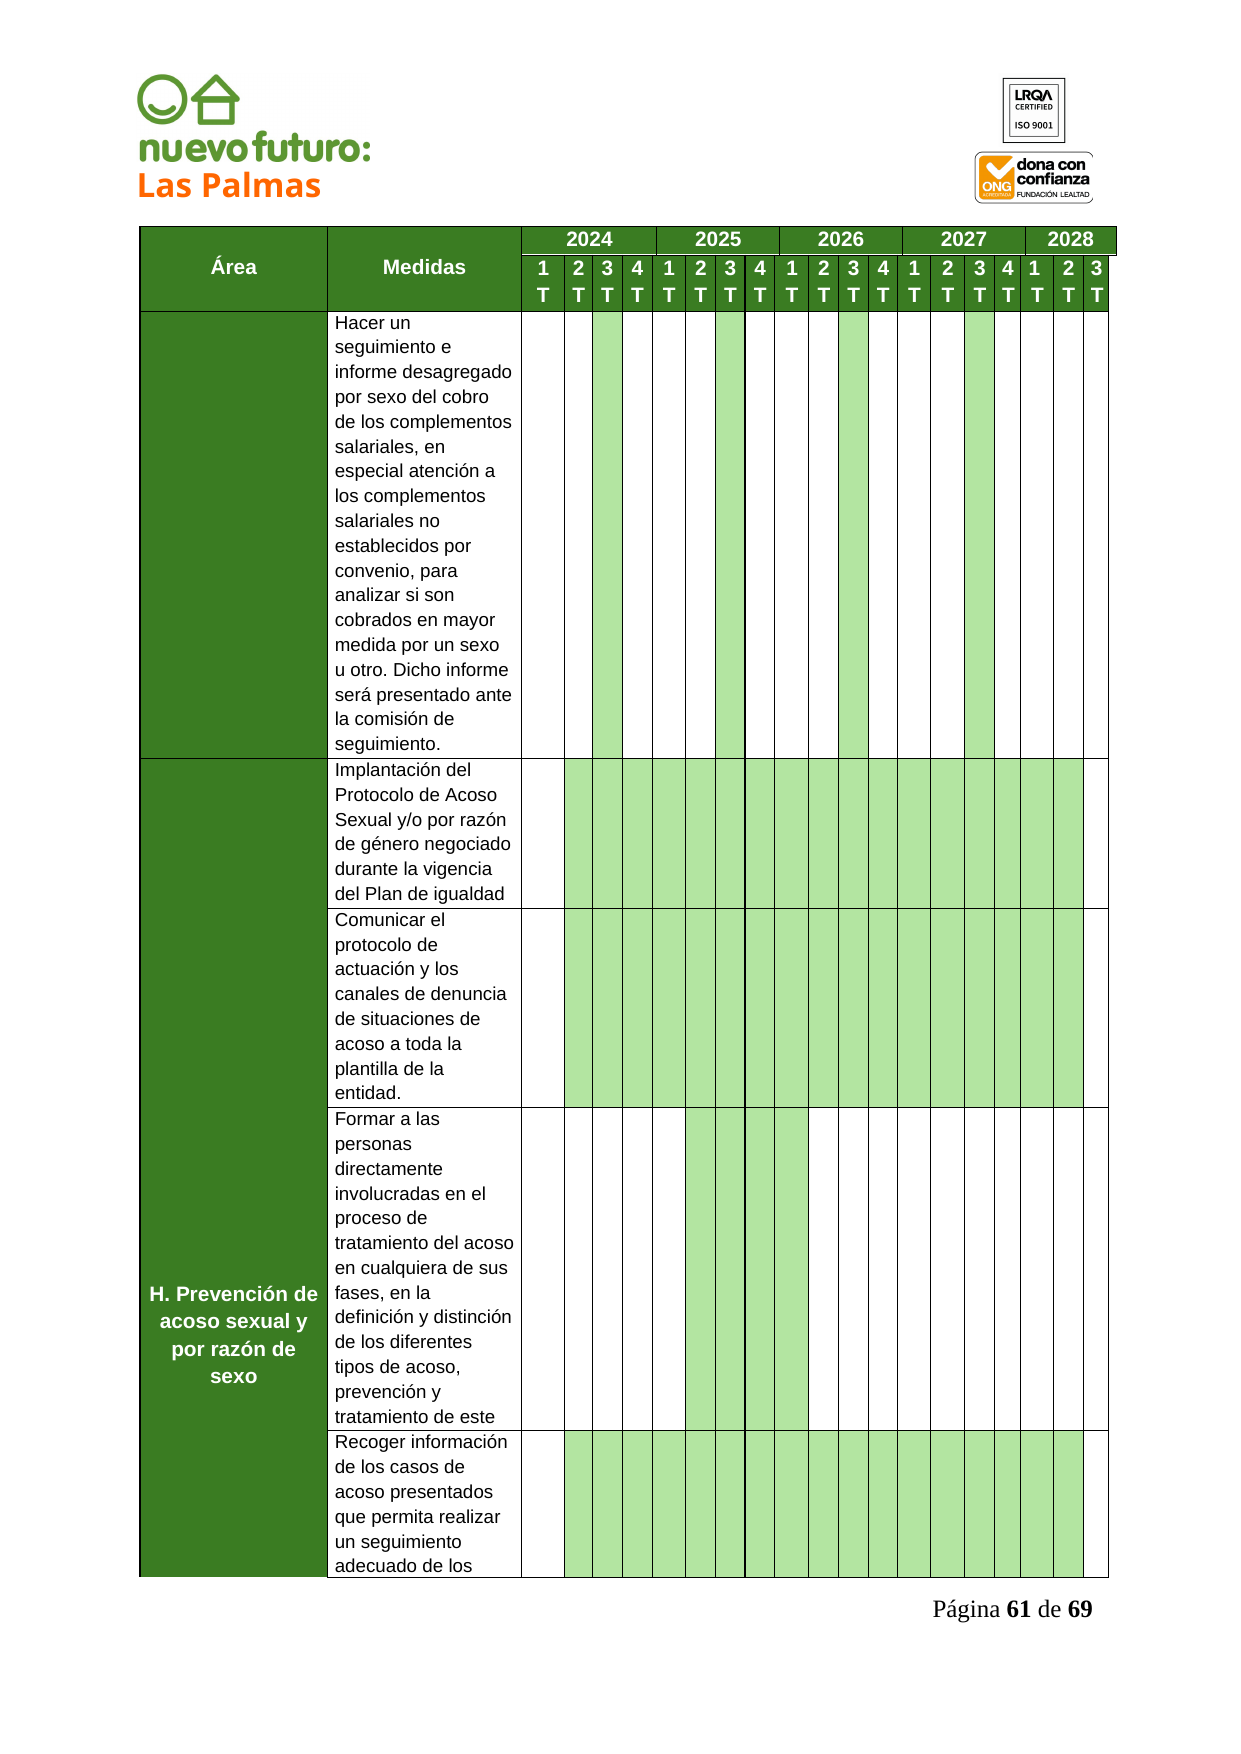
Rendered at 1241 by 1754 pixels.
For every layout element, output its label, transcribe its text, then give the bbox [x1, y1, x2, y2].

table_cell [716, 909, 744, 1107]
table_cell [522, 1431, 564, 1577]
table_cell [1021, 312, 1053, 758]
table_cell [1109, 256, 1116, 311]
table_cell [1109, 1107, 1116, 1430]
table_cell [839, 1431, 868, 1577]
table_cell [565, 909, 592, 1107]
table_cell [593, 312, 622, 758]
table_cell [623, 1108, 652, 1430]
table_cell [995, 909, 1020, 1107]
table_cell [898, 1431, 930, 1577]
table_cell [653, 312, 685, 758]
table_cell [839, 909, 868, 1107]
table_cell [869, 1108, 897, 1430]
table_cell [869, 312, 897, 758]
table_cell Formar a las personas directamente involucradas en el proceso de tratamiento del acoso en cualquiera de sus fases, en la definición y distinción de los diferentes tipos de acoso, prevención y tratamiento de este [328, 1108, 521, 1430]
table_cell [839, 759, 868, 908]
table_cell [522, 759, 564, 908]
table_header 2026 [780, 227, 902, 254]
table_cell [623, 759, 652, 908]
table_cell [686, 1431, 715, 1577]
table_cell [965, 312, 994, 758]
table_cell [1109, 311, 1116, 758]
table_cell Comunicar el protocolo de actuación y los canales de denuncia de situaciones de acoso a toda la plantilla de la entidad. [328, 909, 521, 1107]
table_cell [565, 1108, 592, 1430]
table_cell [965, 759, 994, 908]
table_cell 2 T [686, 256, 715, 311]
table_cell [686, 312, 715, 758]
table_cell [1084, 1108, 1108, 1430]
table_cell 1 T [898, 256, 930, 311]
table_cell 4 T [746, 256, 774, 311]
table_cell [593, 1108, 622, 1430]
table_cell [593, 759, 622, 908]
table_cell [1109, 758, 1116, 908]
table_cell [839, 312, 868, 758]
table_cell 4T [995, 256, 1020, 311]
table_cell 1 T [775, 256, 808, 311]
table_cell [775, 909, 808, 1107]
table_cell [839, 1108, 868, 1430]
table_cell [1054, 1108, 1083, 1430]
table_cell [653, 759, 685, 908]
table_cell [522, 1108, 564, 1430]
table_cell [995, 1108, 1020, 1430]
table_cell 4 T [869, 256, 897, 311]
table_cell [141, 312, 327, 758]
table_cell [746, 1431, 774, 1577]
table_cell [931, 1108, 964, 1430]
table_cell [809, 1108, 838, 1430]
table_cell [746, 759, 774, 908]
table_header 2025 [657, 227, 779, 254]
table_cell [1084, 759, 1108, 908]
table_cell [965, 1431, 994, 1577]
table_cell [1054, 759, 1083, 908]
table_cell 2 T [565, 256, 592, 311]
table_cell [746, 312, 774, 758]
table_header 2024 [522, 227, 656, 254]
table_cell 3 T [716, 256, 744, 311]
table_cell [1084, 1431, 1108, 1577]
table_cell [898, 909, 930, 1107]
table_cell [653, 1108, 685, 1430]
table_cell [746, 909, 774, 1107]
table_cell [623, 312, 652, 758]
table_cell 4 T [623, 256, 652, 311]
table_cell 1 T [1021, 256, 1053, 311]
table_cell [898, 312, 930, 758]
table_cell Recoger información de los casos de acoso presentados que permita realizar un seguimiento adecuado de los [328, 1431, 521, 1577]
table_cell 2 T [1054, 256, 1083, 311]
table_cell [775, 1431, 808, 1577]
table_cell [775, 1108, 808, 1430]
table_cell 1 T [522, 256, 564, 311]
table_cell [809, 909, 838, 1107]
table_cell [593, 1431, 622, 1577]
table_cell [1021, 909, 1053, 1107]
table_cell 3T [1084, 256, 1108, 311]
table_cell [746, 1108, 774, 1430]
table_cell [522, 909, 564, 1107]
table_cell [565, 312, 592, 758]
table_cell 3 T [965, 256, 994, 311]
table_cell [716, 312, 744, 758]
table_cell [593, 909, 622, 1107]
table_cell [965, 1108, 994, 1430]
table_cell [995, 312, 1020, 758]
table_cell [686, 759, 715, 908]
table_cell [1054, 909, 1083, 1107]
table_cell [1021, 1108, 1053, 1430]
table_cell [931, 312, 964, 758]
table_cell [898, 1108, 930, 1430]
table_cell [931, 759, 964, 908]
table_cell [623, 909, 652, 1107]
table_cell [716, 759, 744, 908]
table_cell [1054, 312, 1083, 758]
table_cell [1109, 1430, 1116, 1577]
table_cell H. Prevención de acoso sexual y por razón de sexo [141, 759, 327, 1577]
table_cell [931, 909, 964, 1107]
table_cell [623, 1431, 652, 1577]
table_cell [898, 759, 930, 908]
table_header Área [141, 227, 327, 311]
table_cell [1084, 909, 1108, 1107]
table_cell [1021, 1431, 1053, 1577]
table_cell Hacer un seguimiento e informe desagregado por sexo del cobro de los complementos salariales, en especial atención a los complementos salariales no establecidos por convenio, para analizar si son cobrados en mayor medida por un sexo u otro. Dicho informe será presentado ante la comisión de seguimiento. [328, 312, 521, 758]
table_cell [653, 1431, 685, 1577]
table_cell [869, 1431, 897, 1577]
table_cell [686, 1108, 715, 1430]
table_cell [809, 1431, 838, 1577]
table_cell [522, 312, 564, 758]
table_cell 3 T [593, 256, 622, 311]
table_cell [775, 312, 808, 758]
table_cell [565, 759, 592, 908]
table_cell [1054, 1431, 1083, 1577]
table_cell [565, 1431, 592, 1577]
table_header Medidas [328, 227, 521, 311]
table_cell [995, 759, 1020, 908]
table_cell [809, 759, 838, 908]
table_cell 2 T [809, 256, 838, 311]
table_cell [965, 909, 994, 1107]
table_header 2028 [1026, 227, 1116, 254]
table_cell [1084, 312, 1108, 758]
table_cell [1021, 759, 1053, 908]
table_cell [686, 909, 715, 1107]
table_cell 2 T [931, 256, 964, 311]
table_cell [716, 1108, 744, 1430]
table_cell [869, 759, 897, 908]
table_cell [869, 909, 897, 1107]
table_cell [931, 1431, 964, 1577]
table_cell [653, 909, 685, 1107]
table_header 2027 [903, 227, 1025, 254]
table_cell [1109, 908, 1116, 1107]
table_cell [775, 759, 808, 908]
table_cell [716, 1431, 744, 1577]
table_cell [809, 312, 838, 758]
table_cell 3 T [839, 256, 868, 311]
table_cell 1 T [653, 256, 685, 311]
table_cell Implantación del Protocolo de Acoso Sexual y/o por razón de género negociado durante la vigencia del Plan de igualdad [328, 759, 521, 908]
table_cell [995, 1431, 1020, 1577]
